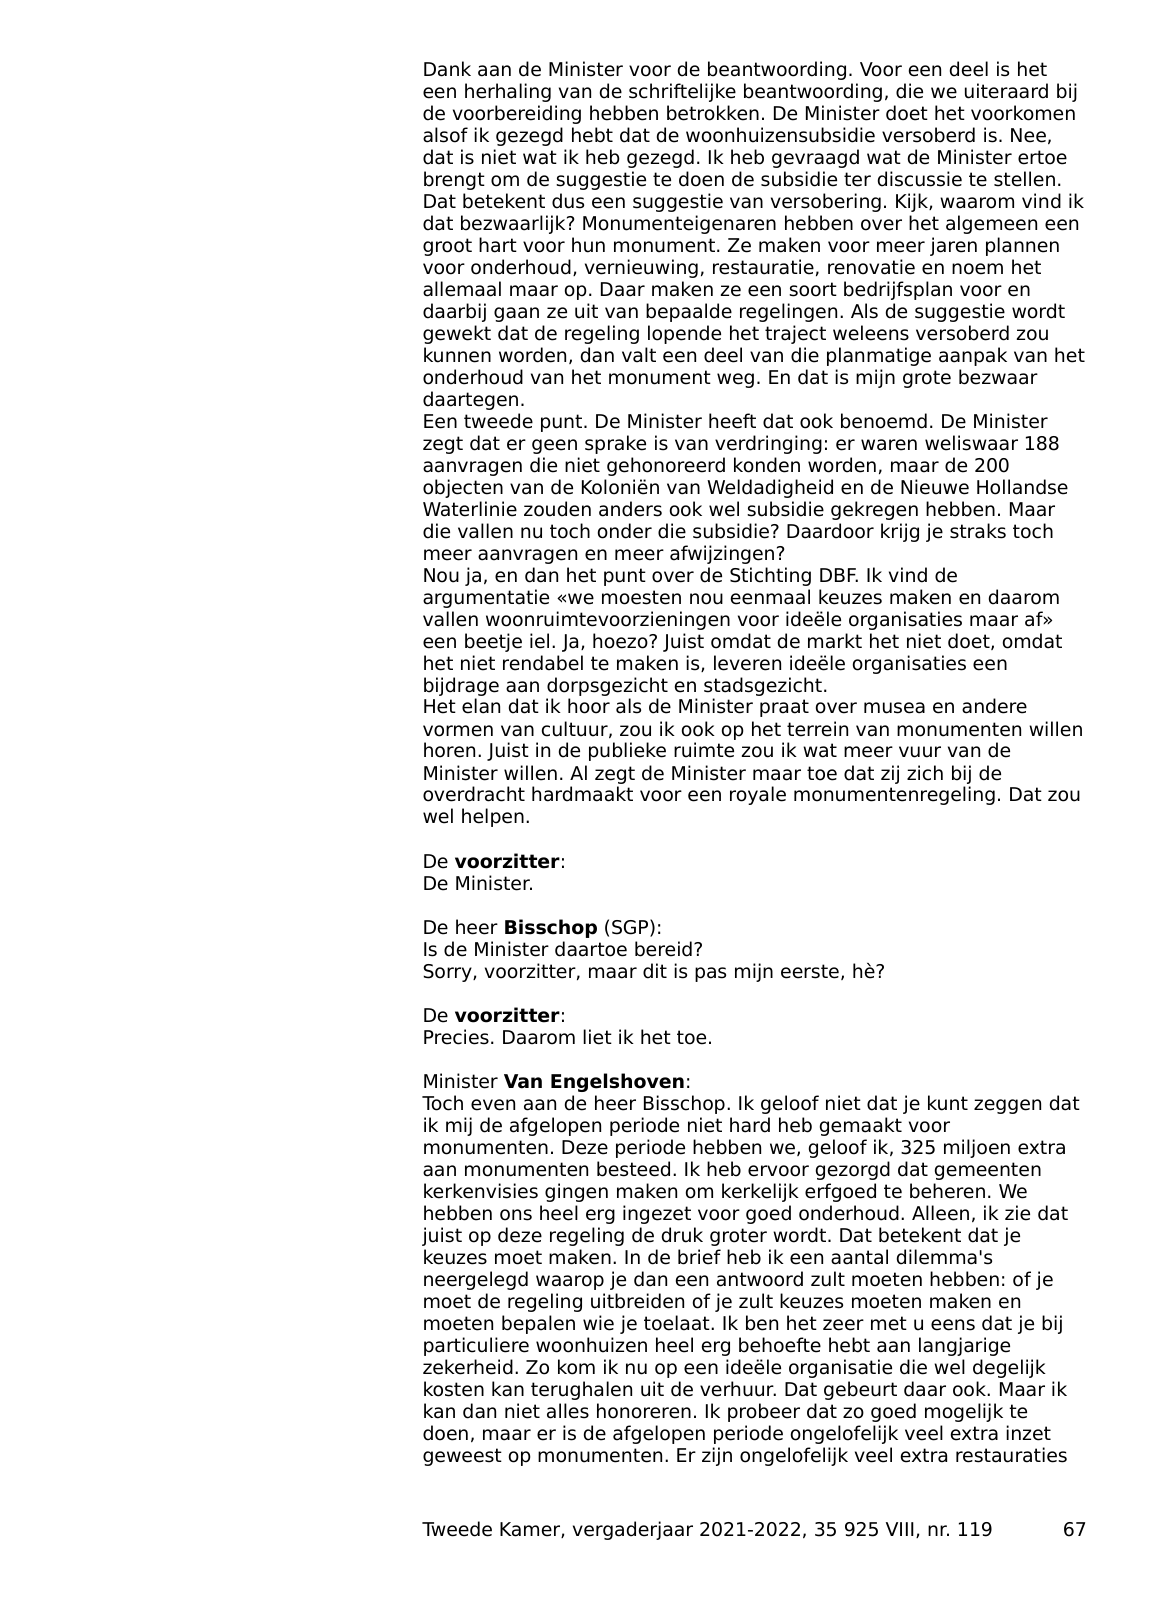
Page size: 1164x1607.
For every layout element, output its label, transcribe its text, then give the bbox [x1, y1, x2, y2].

text Het elan dat ik hoor als de Minister praat over musea en andere vormen van cultuur, zou ik ook op het terrein van monumenten willen horen. Juist in de publieke ruimte zou ik wat meer vuur van de Minister willen. Al zegt de Minister maar toe dat zij zich bij de overdracht hardmaakt voor een royale monumentenregeling. Dat zou wel helpen. [422, 696, 1087, 828]
text Sorry, voorzitter, maar dit is pas mijn eerste, hè? [422, 961, 1087, 983]
text Is de Minister daartoe bereid? [422, 939, 1087, 961]
text Precies. Daarom liet ik het toe. [422, 1027, 1087, 1049]
text Een tweede punt. De Minister heeft dat ook benoemd. De Minister zegt dat er geen sprake is van verdringing: er waren weliswaar 188 aanvragen die niet gehonoreerd konden worden, maar de 200 objecten van de Koloniën van Weldadigheid en de Nieuwe Hollandse Waterlinie zouden anders ook wel subsidie gekregen hebben. Maar die vallen nu toch onder die subsidie? Daardoor krijg je straks toch meer aanvragen en meer afwijzingen? [422, 411, 1087, 564]
text Nou ja, en dan het punt over de Stichting DBF. Ik vind de argumentatie «we moesten nou eenmaal keuzes maken en daarom vallen woonruimtevoorzieningen voor ideële organisaties maar af» een beetje iel. Ja, hoezo? Juist omdat de markt het niet doet, omdat het niet rendabel te maken is, leveren ideële organisaties een bijdrage aan dorpsgezicht en stadsgezicht. [422, 564, 1087, 696]
text De voorzitter: [422, 851, 1087, 872]
text Toch even aan de heer Bisschop. Ik geloof niet dat je kunt zeggen dat ik mij de afgelopen periode niet hard heb gemaakt voor monumenten. Deze periode hebben we, geloof ik, 325 miljoen extra aan monumenten besteed. Ik heb ervoor gezorgd dat gemeenten kerkenvisies gingen maken om kerkelijk erfgoed te beheren. We hebben ons heel erg ingezet voor goed onderhoud. Alleen, ik zie dat juist op deze regeling de druk groter wordt. Dat betekent dat je keuzes moet maken. In de brief heb ik een aantal dilemma's neergelegd waarop je dan een antwoord zult moeten hebben: of je moet de regeling uitbreiden of je zult keuzes moeten maken en moeten bepalen wie je toelaat. Ik ben het zeer met u eens dat je bij particuliere woonhuizen heel erg behoefte hebt aan langjarige zekerheid. Zo kom ik nu op een ideële organisatie die wel degelijk kosten kan terughalen uit de verhuur. Dat gebeurt daar ook. Maar ik kan dan niet alles honoreren. Ik probeer dat zo goed mogelijk te doen, maar er is de afgelopen periode ongelofelijk veel extra inzet geweest op monumenten. Er zijn ongelofelijk veel extra restauraties [422, 1093, 1087, 1467]
text Dank aan de Minister voor de beantwoording. Voor een deel is het een herhaling van de schriftelijke beantwoording, die we uiteraard bij de voorbereiding hebben betrokken. De Minister doet het voorkomen alsof ik gezegd hebt dat de woonhuizensubsidie versoberd is. Nee, dat is niet wat ik heb gezegd. Ik heb gevraagd wat de Minister ertoe brengt om de suggestie te doen de subsidie ter discussie te stellen. Dat betekent dus een suggestie van versobering. Kijk, waarom vind ik dat bezwaarlijk? Monumenteigenaren hebben over het algemeen een groot hart voor hun monument. Ze maken voor meer jaren plannen voor onderhoud, vernieuwing, restauratie, renovatie en noem het allemaal maar op. Daar maken ze een soort bedrijfsplan voor en daarbij gaan ze uit van bepaalde regelingen. Als de suggestie wordt gewekt dat de regeling lopende het traject weleens versoberd zou kunnen worden, dan valt een deel van die planmatige aanpak van het onderhoud van het monument weg. En dat is mijn grote bezwaar daartegen. [422, 59, 1087, 411]
text De heer Bisschop (SGP): [422, 917, 1087, 939]
text Minister Van Engelshoven: [422, 1071, 1087, 1093]
text De voorzitter: [422, 1005, 1087, 1027]
text De Minister. [422, 872, 1087, 894]
